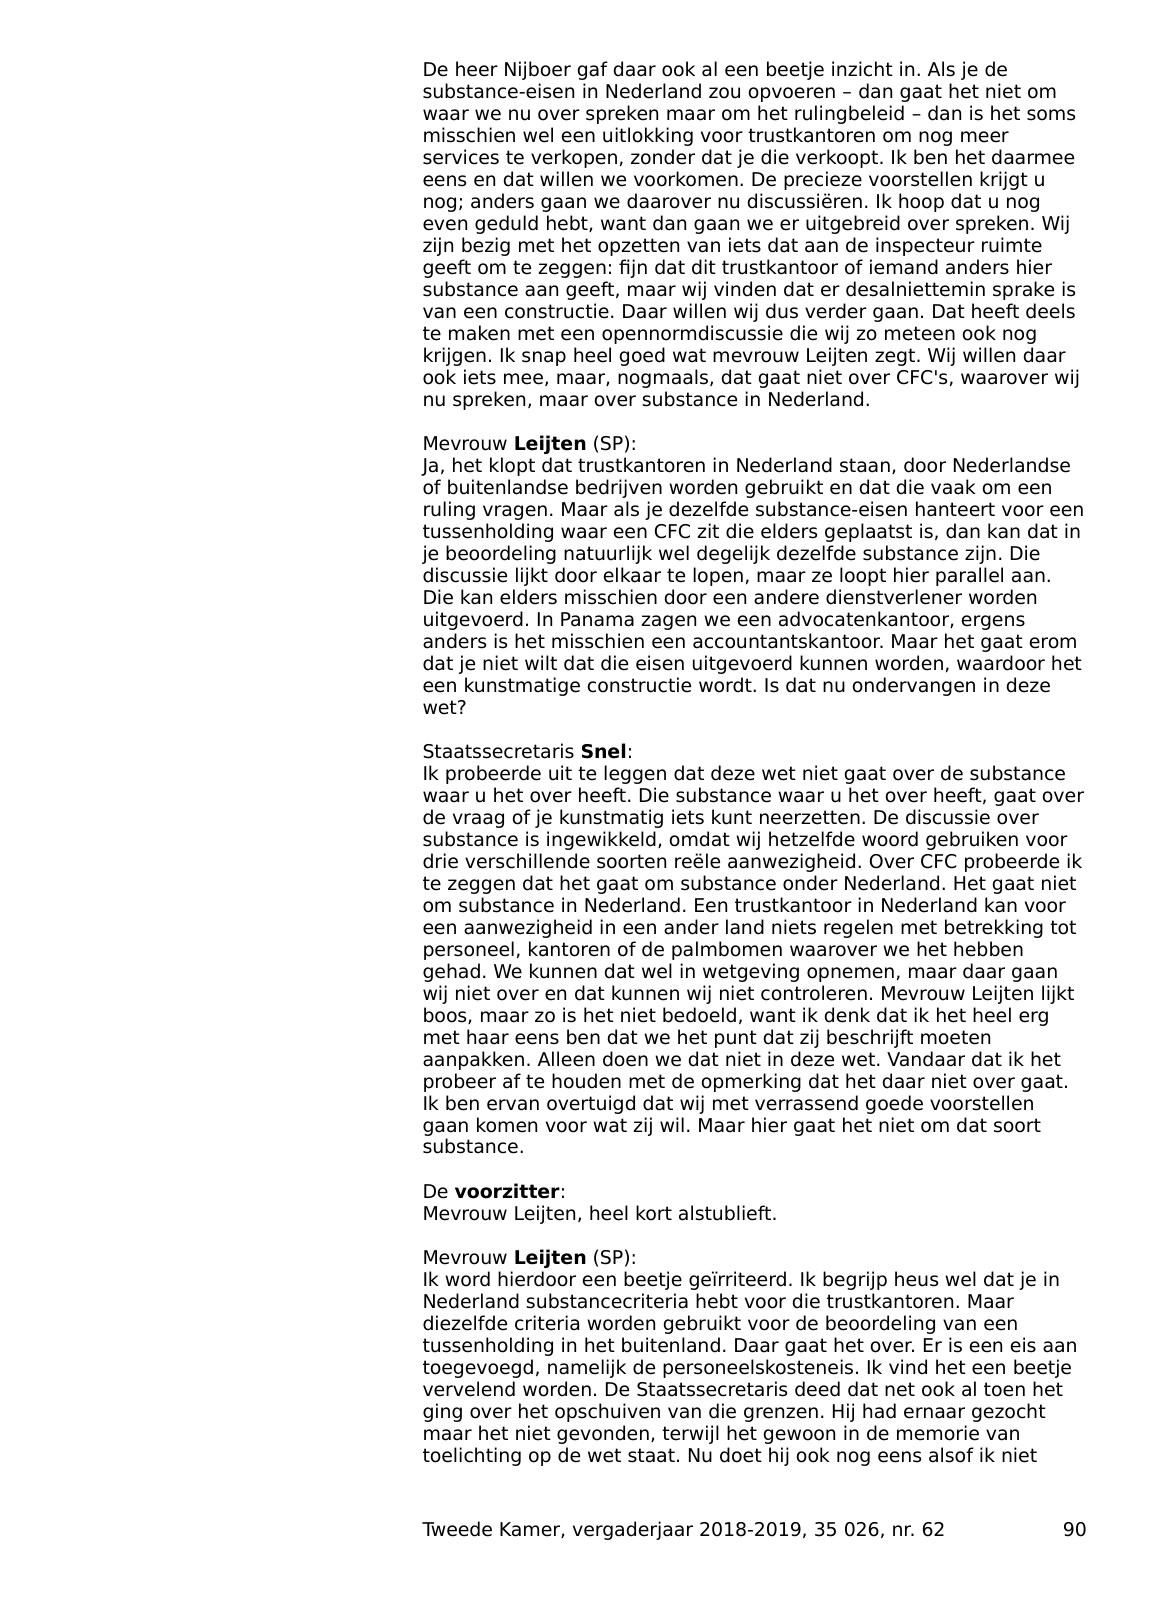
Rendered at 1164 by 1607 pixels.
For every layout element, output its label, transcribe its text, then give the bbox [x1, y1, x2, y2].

text Mevrouw Leijten (SP): [422, 1247, 1087, 1269]
text De voorzitter: [422, 1181, 1087, 1203]
text Ik probeerde uit te leggen dat deze wet niet gaat over de substance waar u het over heeft. Die substance waar u het over heeft, gaat over de vraag of je kunstmatig iets kunt neerzetten. De discussie over substance is ingewikkeld, omdat wij hetzelfde woord gebruiken voor drie verschillende soorten reële aanwezigheid. Over CFC probeerde ik te zeggen dat het gaat om substance onder Nederland. Het gaat niet om substance in Nederland. Een trustkantoor in Nederland kan voor een aanwezigheid in een ander land niets regelen met betrekking tot personeel, kantoren of de palmbomen waarover we het hebben gehad. We kunnen dat wel in wetgeving opnemen, maar daar gaan wij niet over en dat kunnen wij niet controleren. Mevrouw Leijten lijkt boos, maar zo is het niet bedoeld, want ik denk dat ik het heel erg met haar eens ben dat we het punt dat zij beschrijft moeten aanpakken. Alleen doen we dat niet in deze wet. Vandaar dat ik het probeer af te houden met de opmerking dat het daar niet over gaat. Ik ben ervan overtuigd dat wij met verrassend goede voorstellen gaan komen voor wat zij wil. Maar hier gaat het niet om dat soort substance. [422, 763, 1087, 1158]
text Ja, het klopt dat trustkantoren in Nederland staan, door Nederlandse of buitenlandse bedrijven worden gebruikt en dat die vaak om een ruling vragen. Maar als je dezelfde substance-eisen hanteert voor een tussenholding waar een CFC zit die elders geplaatst is, dan kan dat in je beoordeling natuurlijk wel degelijk dezelfde substance zijn. Die discussie lijkt door elkaar te lopen, maar ze loopt hier parallel aan. Die kan elders misschien door een andere dienstverlener worden uitgevoerd. In Panama zagen we een advocatenkantoor, ergens anders is het misschien een accountantskantoor. Maar het gaat erom dat je niet wilt dat die eisen uitgevoerd kunnen worden, waardoor het een kunstmatige constructie wordt. Is dat nu ondervangen in deze wet? [422, 455, 1087, 719]
text Mevrouw Leijten (SP): [422, 433, 1087, 455]
text Staatssecretaris Snel: [422, 741, 1087, 763]
text Mevrouw Leijten, heel kort alstublieft. [422, 1203, 1087, 1224]
text Ik word hierdoor een beetje geïrriteerd. Ik begrijp heus wel dat je in Nederland substancecriteria hebt voor die trustkantoren. Maar diezelfde criteria worden gebruikt voor de beoordeling van een tussenholding in het buitenland. Daar gaat het over. Er is een eis aan toegevoegd, namelijk de personeelskosteneis. Ik vind het een beetje vervelend worden. De Staatssecretaris deed dat net ook al toen het ging over het opschuiven van die grenzen. Hij had ernaar gezocht maar het niet gevonden, terwijl het gewoon in de memorie van toelichting op de wet staat. Nu doet hij ook nog eens alsof ik niet [422, 1269, 1087, 1467]
text De heer Nijboer gaf daar ook al een beetje inzicht in. Als je de substance-eisen in Nederland zou opvoeren – dan gaat het niet om waar we nu over spreken maar om het rulingbeleid – dan is het soms misschien wel een uitlokking voor trustkantoren om nog meer services te verkopen, zonder dat je die verkoopt. Ik ben het daarmee eens en dat willen we voorkomen. De precieze voorstellen krijgt u nog; anders gaan we daarover nu discussiëren. Ik hoop dat u nog even geduld hebt, want dan gaan we er uitgebreid over spreken. Wij zijn bezig met het opzetten van iets dat aan de inspecteur ruimte geeft om te zeggen: fijn dat dit trustkantoor of iemand anders hier substance aan geeft, maar wij vinden dat er desalniettemin sprake is van een constructie. Daar willen wij dus verder gaan. Dat heeft deels te maken met een opennormdiscussie die wij zo meteen ook nog krijgen. Ik snap heel goed wat mevrouw Leijten zegt. Wij willen daar ook iets mee, maar, nogmaals, dat gaat niet over CFC's, waarover wij nu spreken, maar over substance in Nederland. [422, 59, 1087, 411]
